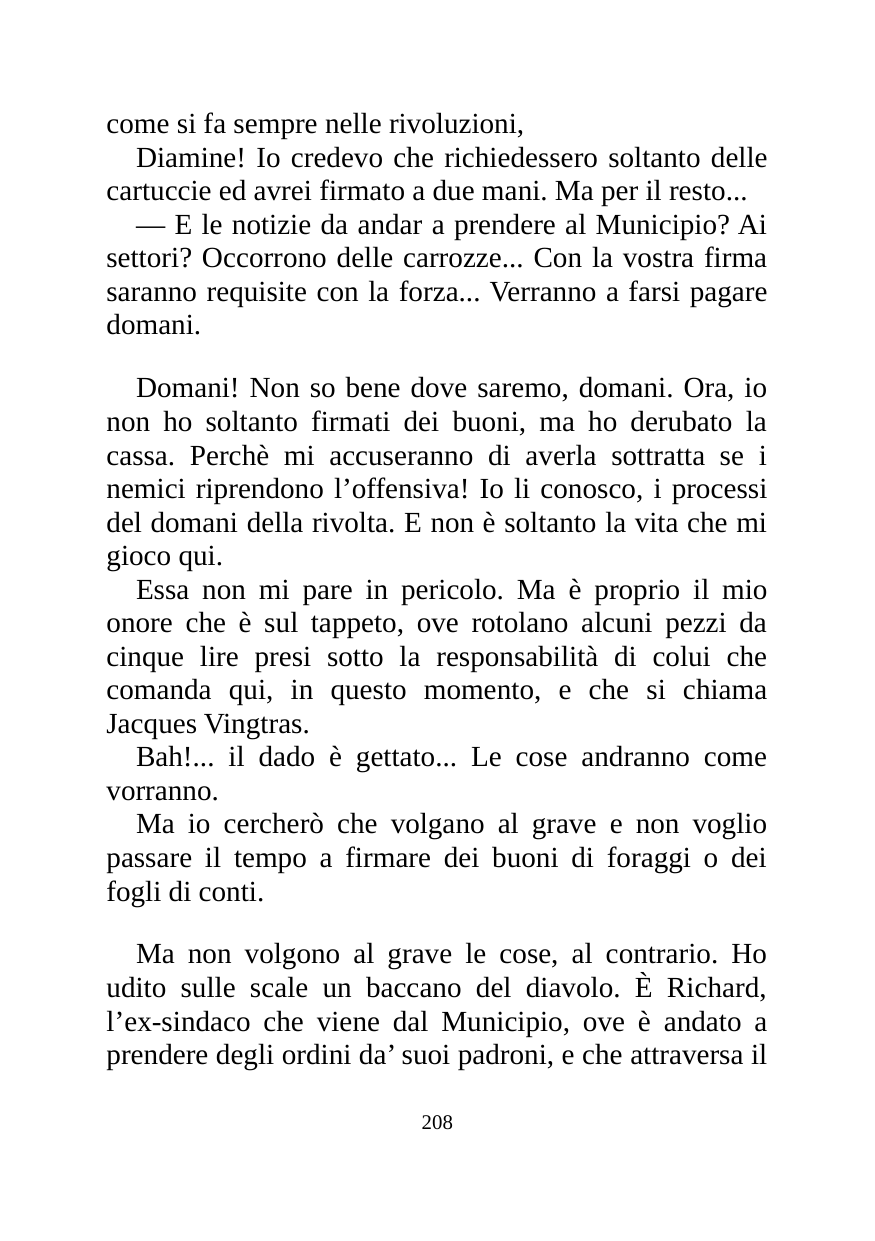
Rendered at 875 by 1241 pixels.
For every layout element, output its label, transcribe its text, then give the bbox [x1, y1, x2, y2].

text come si fa sempre nelle rivoluzioni, [106, 106, 768, 140]
text Domani! Non so bene dove saremo, domani. Ora, io non ho soltanto firmati dei buoni, ma ho derubato la cassa. Perchè mi accuseranno di averla sottratta se i nemici riprendono l’offensiva! Io li conosco, i processi del domani della rivolta. E non è soltanto la vita che mi gioco qui. [106, 371, 768, 572]
text — E le notizie da andar a prendere al Municipio? Ai settori? Occorrono delle carrozze... Con la vostra firma saranno requisite con la forza... Verranno a farsi pagare domani. [106, 207, 768, 341]
text Ma non volgono al grave le cose, al contrario. Ho udito sulle scale un baccano del diavolo. È Richard, l’ex-sindaco che viene dal Municipio, ove è andato a prendere degli ordini da’ suoi padroni, e che attraversa il [106, 937, 768, 1071]
text Diamine! Io credevo che richiedessero soltanto delle cartuccie ed avrei firmato a due mani. Ma per il resto... [106, 140, 768, 207]
text Essa non mi pare in pericolo. Ma è proprio il mio onore che è sul tappeto, ove rotolano alcuni pezzi da cinque lire presi sotto la responsabilità di colui che comanda qui, in questo momento, e che si chiama Jacques Vingtras. [106, 572, 768, 739]
text Bah!... il dado è gettato... Le cose andranno come vorranno. [106, 739, 768, 807]
text Ma io cercherò che volgano al grave e non voglio passare il tempo a firmare dei buoni di foraggi o dei fogli di conti. [106, 807, 768, 907]
